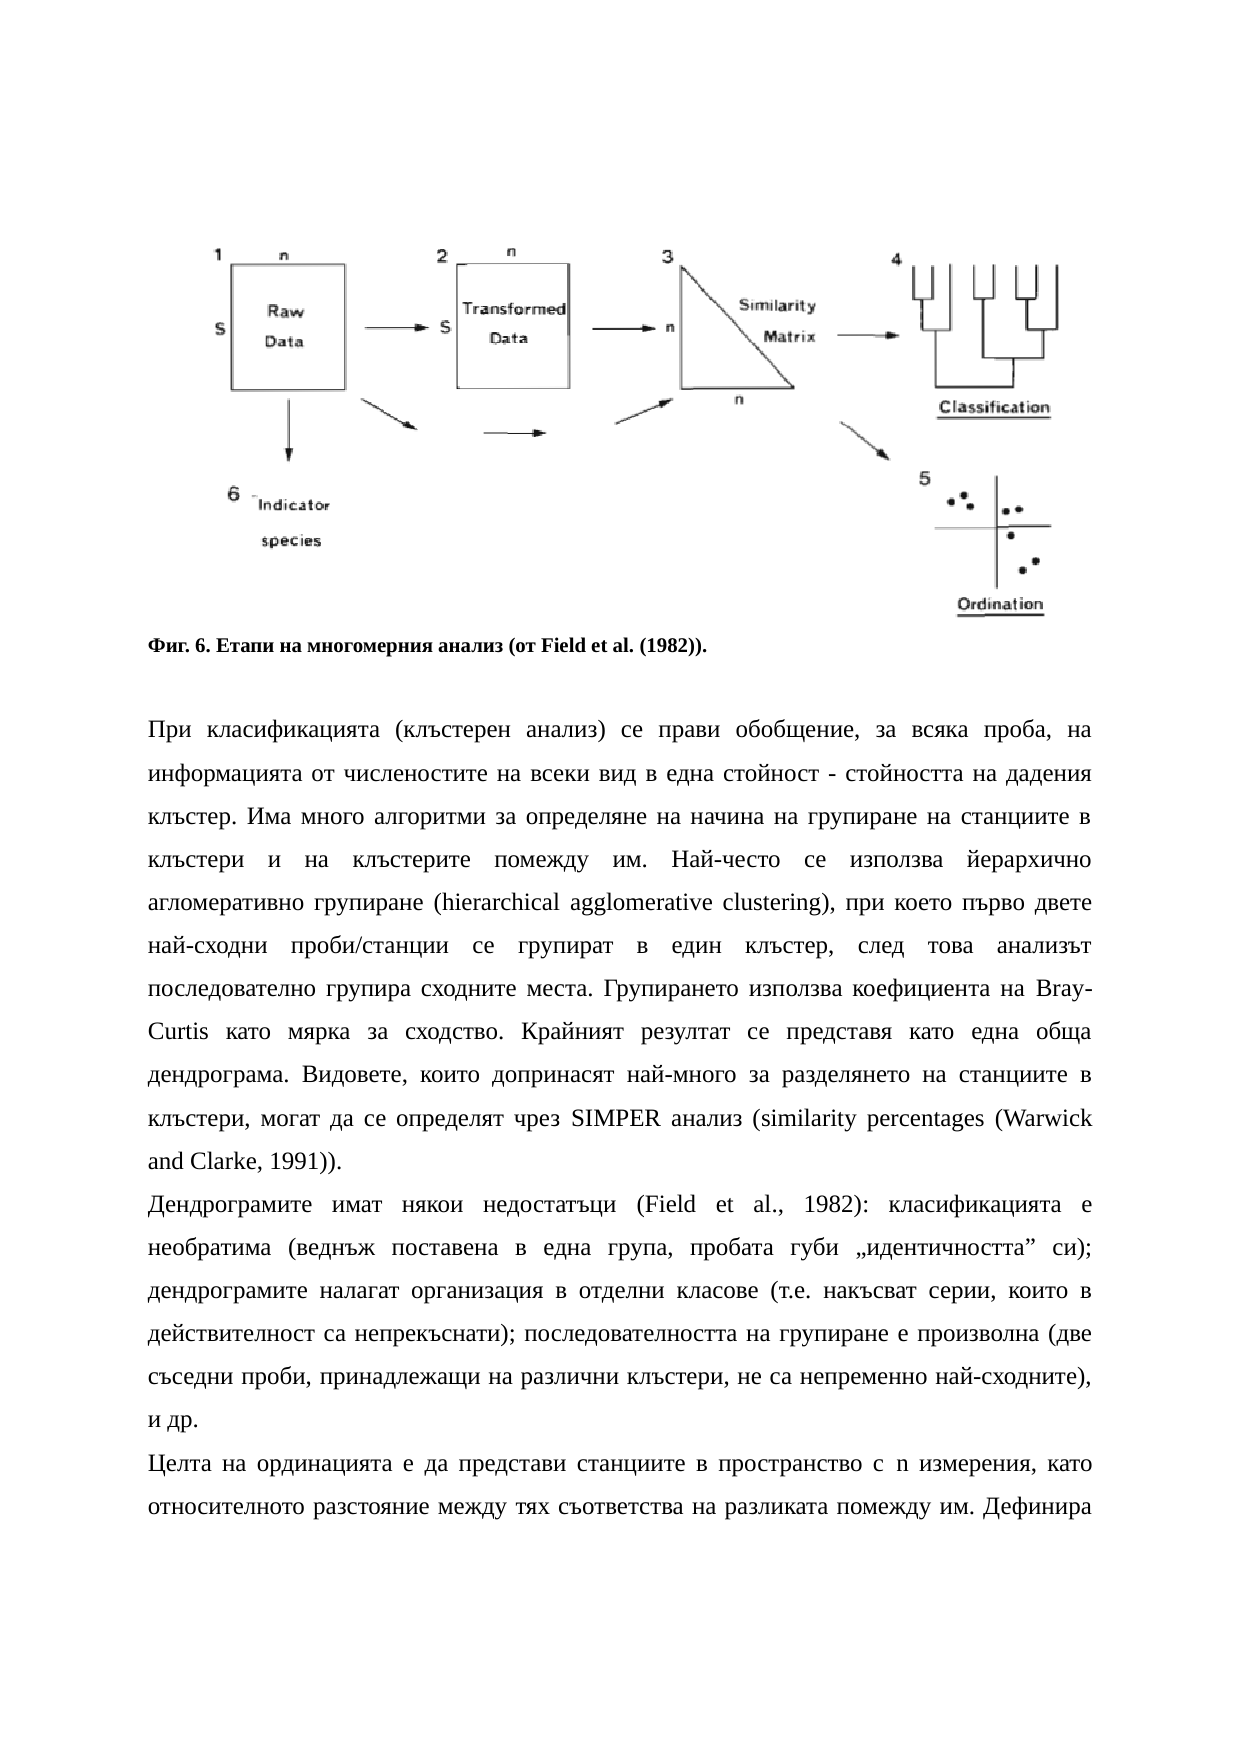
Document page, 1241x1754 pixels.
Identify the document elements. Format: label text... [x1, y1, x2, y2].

text Целта на ординацията е да представи станциите в пространство с n измерения, като относителното разстояние между тях съответства на разликата помежду им. Дефинира [148, 1448, 1093, 1519]
text Дендрограмите имат някои недостатъци (Field et al., 1982): класификацията е необратима (веднъж поставена в една група, пробата губи „идентичността” си); дендрограмите налагат организация в отделни класове (т.е. накъсват серии, които в действителност са непрекъснати); последователността на групиране е произволна (две съседни проби, принадлежащи на различни клъстери, не са непременно най-сходните), и др. [148, 1189, 1093, 1433]
picture [147, 219, 1093, 633]
text При класификацията (клъстерен анализ) се прави обобщение, за всяка проба, на информацията от численостите на всеки вид в една стойност - стойността на дадения клъстер. Има много алгоритми за определяне на начина на групиране на станциите в клъстери и на клъстерите помежду им. Най-често се използва йерархично агломеративно групиране (hierarchical agglomerative clustering), при което първо двете най-сходни проби/станции се групират в един клъстер, след това анализът последователно групира сходните места. Групирането използва коефициента на Bray-Curtis като мярка за сходство. Крайният резултат се представя като една обща дендрограма. Видовете, които допринасят най-много за разделянето на станциите в клъстери, могат да се определят чрез SIMPER анализ (similarity percentages (Warwick and Clarke, 1991)). [148, 714, 1093, 1174]
text Фиг. 6. Етапи на многомерния анализ (от Field et al. (1982)). [148, 633, 1093, 657]
